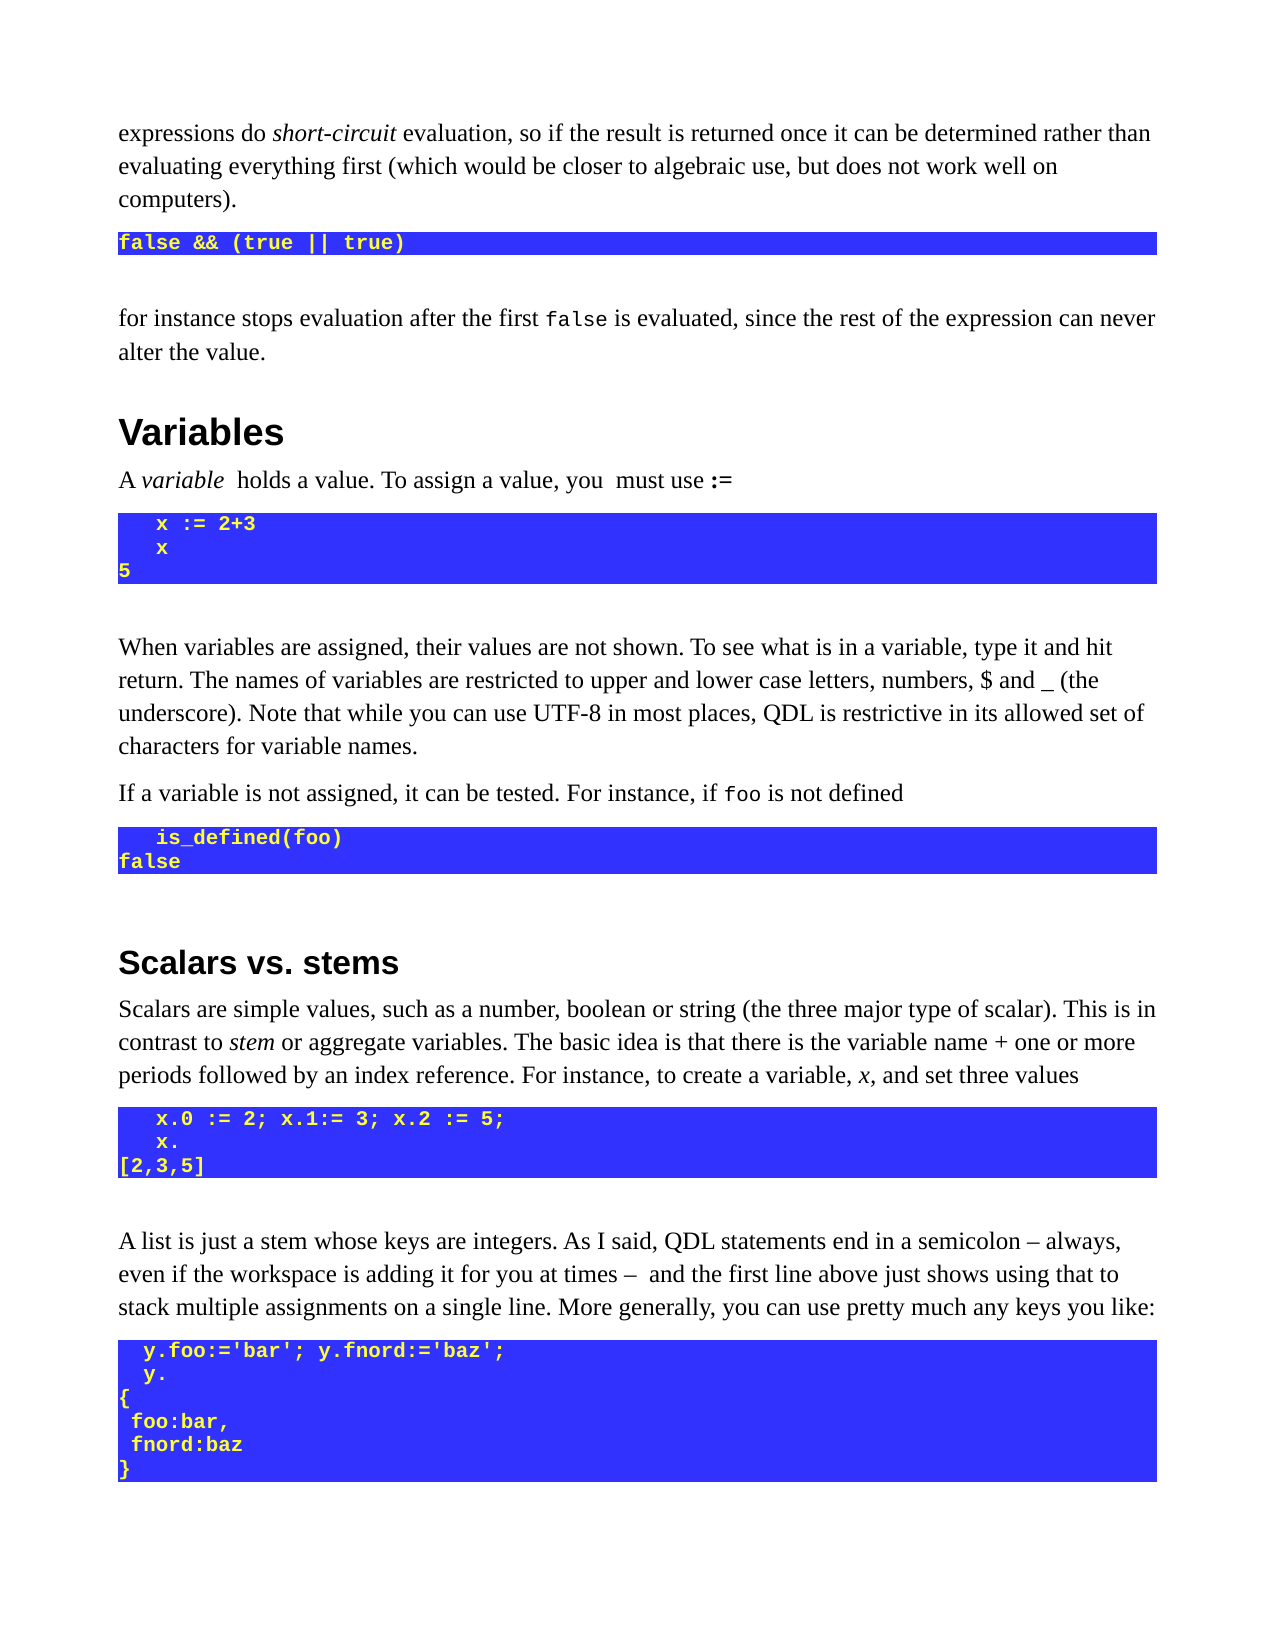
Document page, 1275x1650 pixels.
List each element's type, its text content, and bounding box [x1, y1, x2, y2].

text for instance stops evaluation after the first false is evaluated, since the rest of the expression can never alter the value. [118, 303, 1157, 366]
text is_defined(foo) [118, 827, 1157, 851]
text fnord:baz [118, 1434, 1157, 1458]
text x. [118, 1131, 1157, 1155]
text 5 [118, 561, 1157, 584]
text y. [118, 1363, 1157, 1387]
text If a variable is not assigned, it can be tested. For instance, if foo is not defined [118, 778, 1157, 808]
text When variables are assigned, their values are not shown. To see what is in a variable, type it and hit return. The names of variables are restricted to upper and lower case letters, numbers, $ and _ (the underscore). Note that while you can use UTF-8 in most places, QDL is restrictive in its allowed set of characters for variable names. [118, 632, 1157, 759]
text false [118, 851, 1157, 874]
subtitle Variables [118, 409, 1157, 453]
text x.0 := 2; x.1:= 3; x.2 := 5; [118, 1107, 1157, 1131]
text y.foo:='bar'; y.fnord:='baz'; [118, 1340, 1157, 1363]
text expressions do short-circuit evaluation, so if the result is returned once it can be determined rather than evaluating everything first (which would be closer to algebraic use, but does not work well on computers). [118, 118, 1157, 213]
text { [118, 1387, 1157, 1411]
text false && (true || true) [118, 232, 1157, 255]
text x [118, 537, 1157, 561]
text A variable holds a value. To assign a value, you must use := [118, 466, 1157, 494]
text } [118, 1458, 1157, 1482]
text Scalars are simple values, such as a number, boolean or string (the three major type of scalar). This is in contrast to stem or aggregate variables. The basic idea is that there is the variable name + one or more periods followed by an index reference. For instance, to create a variable, x, and set three values [118, 994, 1157, 1089]
text x := 2+3 [118, 513, 1157, 537]
subtitle Scalars vs. stems [118, 943, 1157, 981]
text foo:bar, [118, 1411, 1157, 1434]
text [2,3,5] [118, 1155, 1157, 1178]
text A list is just a stem whose keys are integers. As I said, QDL statements end in a semicolon – always, even if the workspace is adding it for you at times – and the first line above just shows using that to stack multiple assignments on a single line. More generally, you can use pretty much any keys you like: [118, 1226, 1157, 1321]
